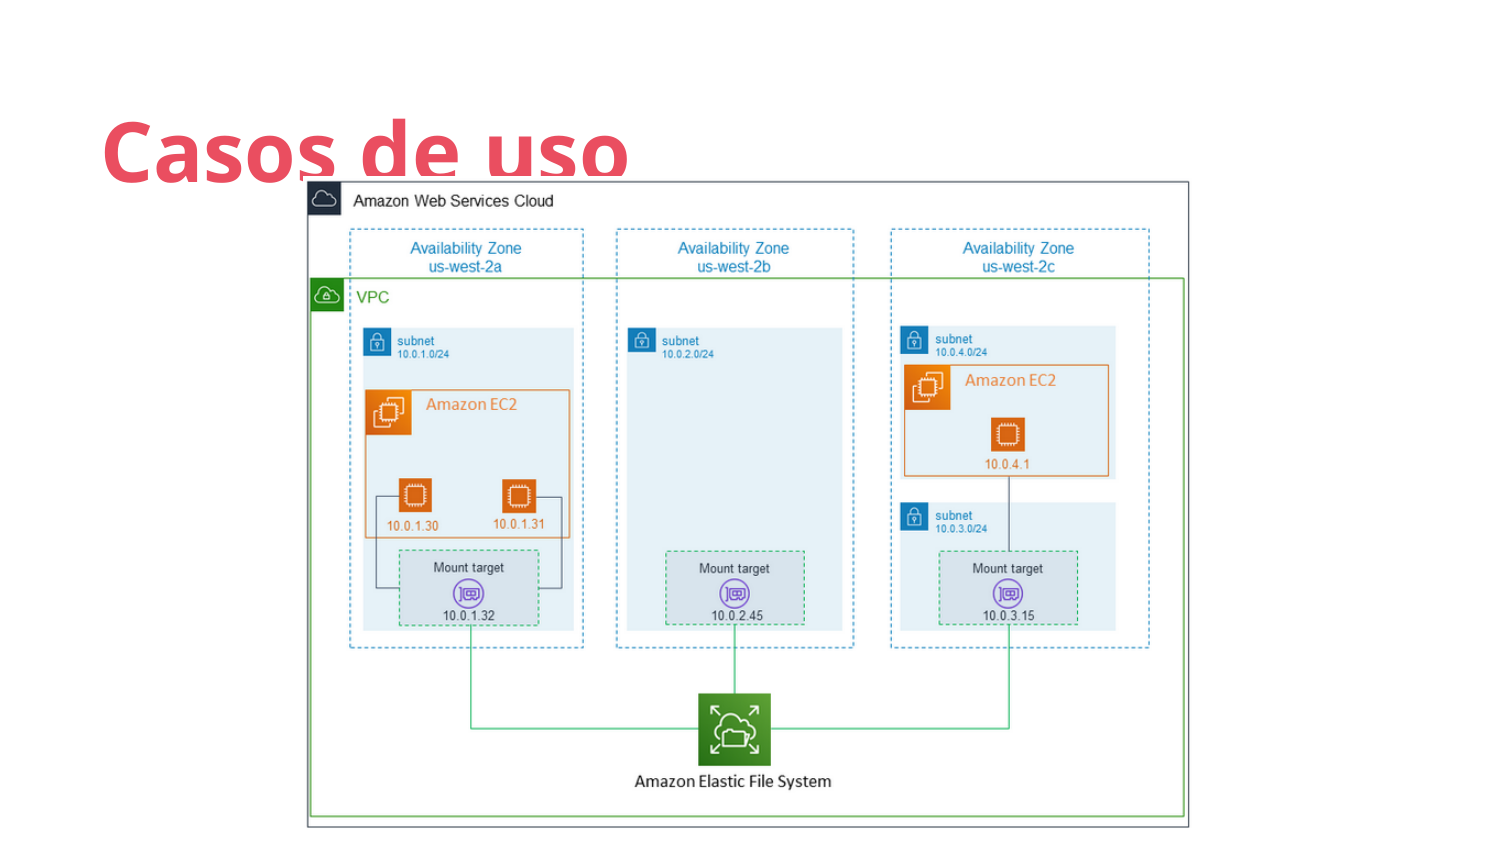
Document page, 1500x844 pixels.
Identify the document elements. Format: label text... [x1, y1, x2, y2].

picture [303, 176, 1197, 832]
text_box Casos de uso [85, 69, 1492, 168]
